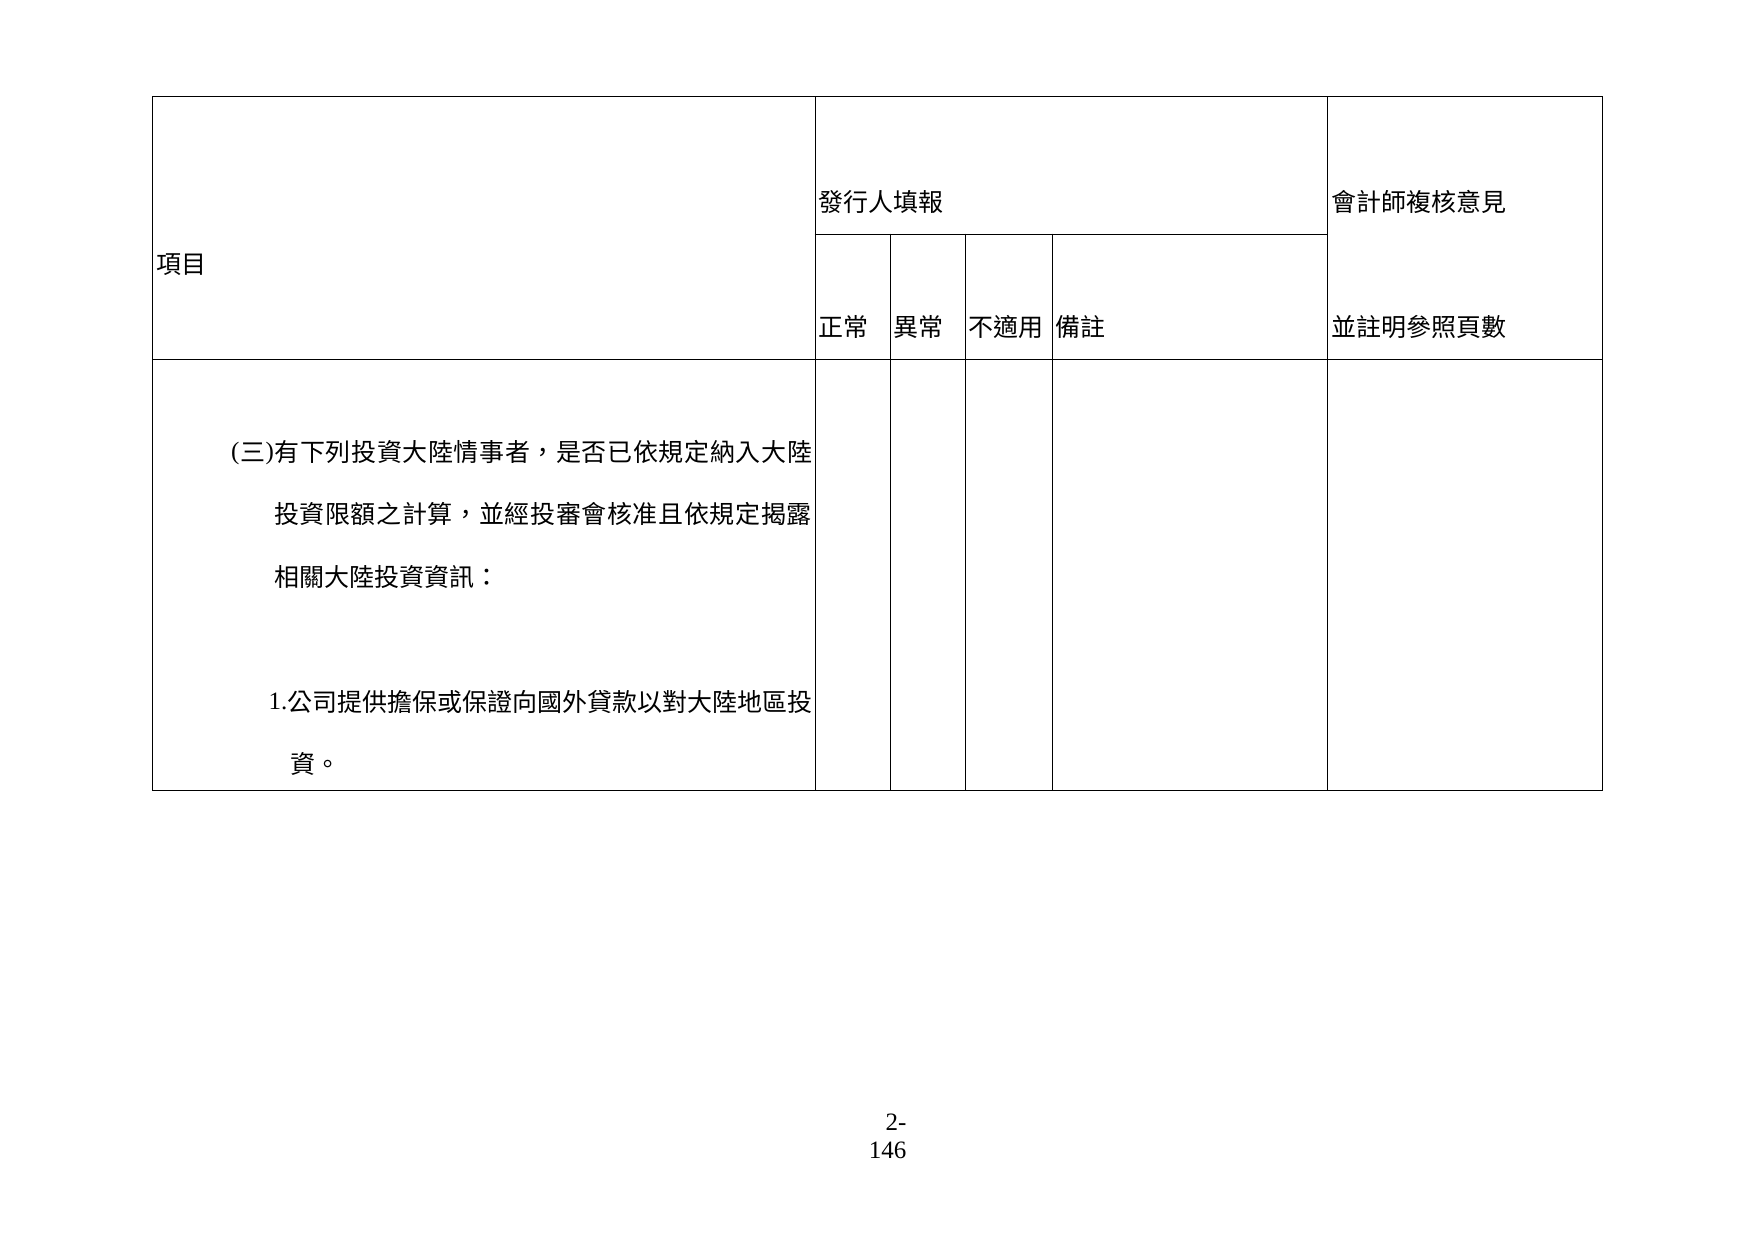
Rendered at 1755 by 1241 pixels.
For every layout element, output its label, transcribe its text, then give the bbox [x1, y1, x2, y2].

table_cell [891, 360, 965, 790]
table_header 項目 [153, 97, 815, 358]
table_cell 不適用 [966, 235, 1052, 358]
table_cell [966, 360, 1052, 790]
table_cell 異常 [891, 235, 965, 358]
table_cell [816, 360, 890, 790]
table_header 發行人填報 [816, 97, 1327, 233]
table_header 會計師複核意見 並註明參照頁數 [1328, 97, 1602, 358]
table_cell [1328, 360, 1602, 790]
table_cell 正常 [816, 235, 890, 358]
table_cell (三)有下列投資大陸情事者，是否已依規定納入大陸投資限額之計算，並經投審會核准且依規定揭露相關大陸投資資訊： 1.公司提供擔保或保證向國外貸款以對大陸地區投資。 [153, 360, 815, 790]
table_cell 備註 [1053, 235, 1327, 358]
table_cell [1053, 360, 1327, 790]
